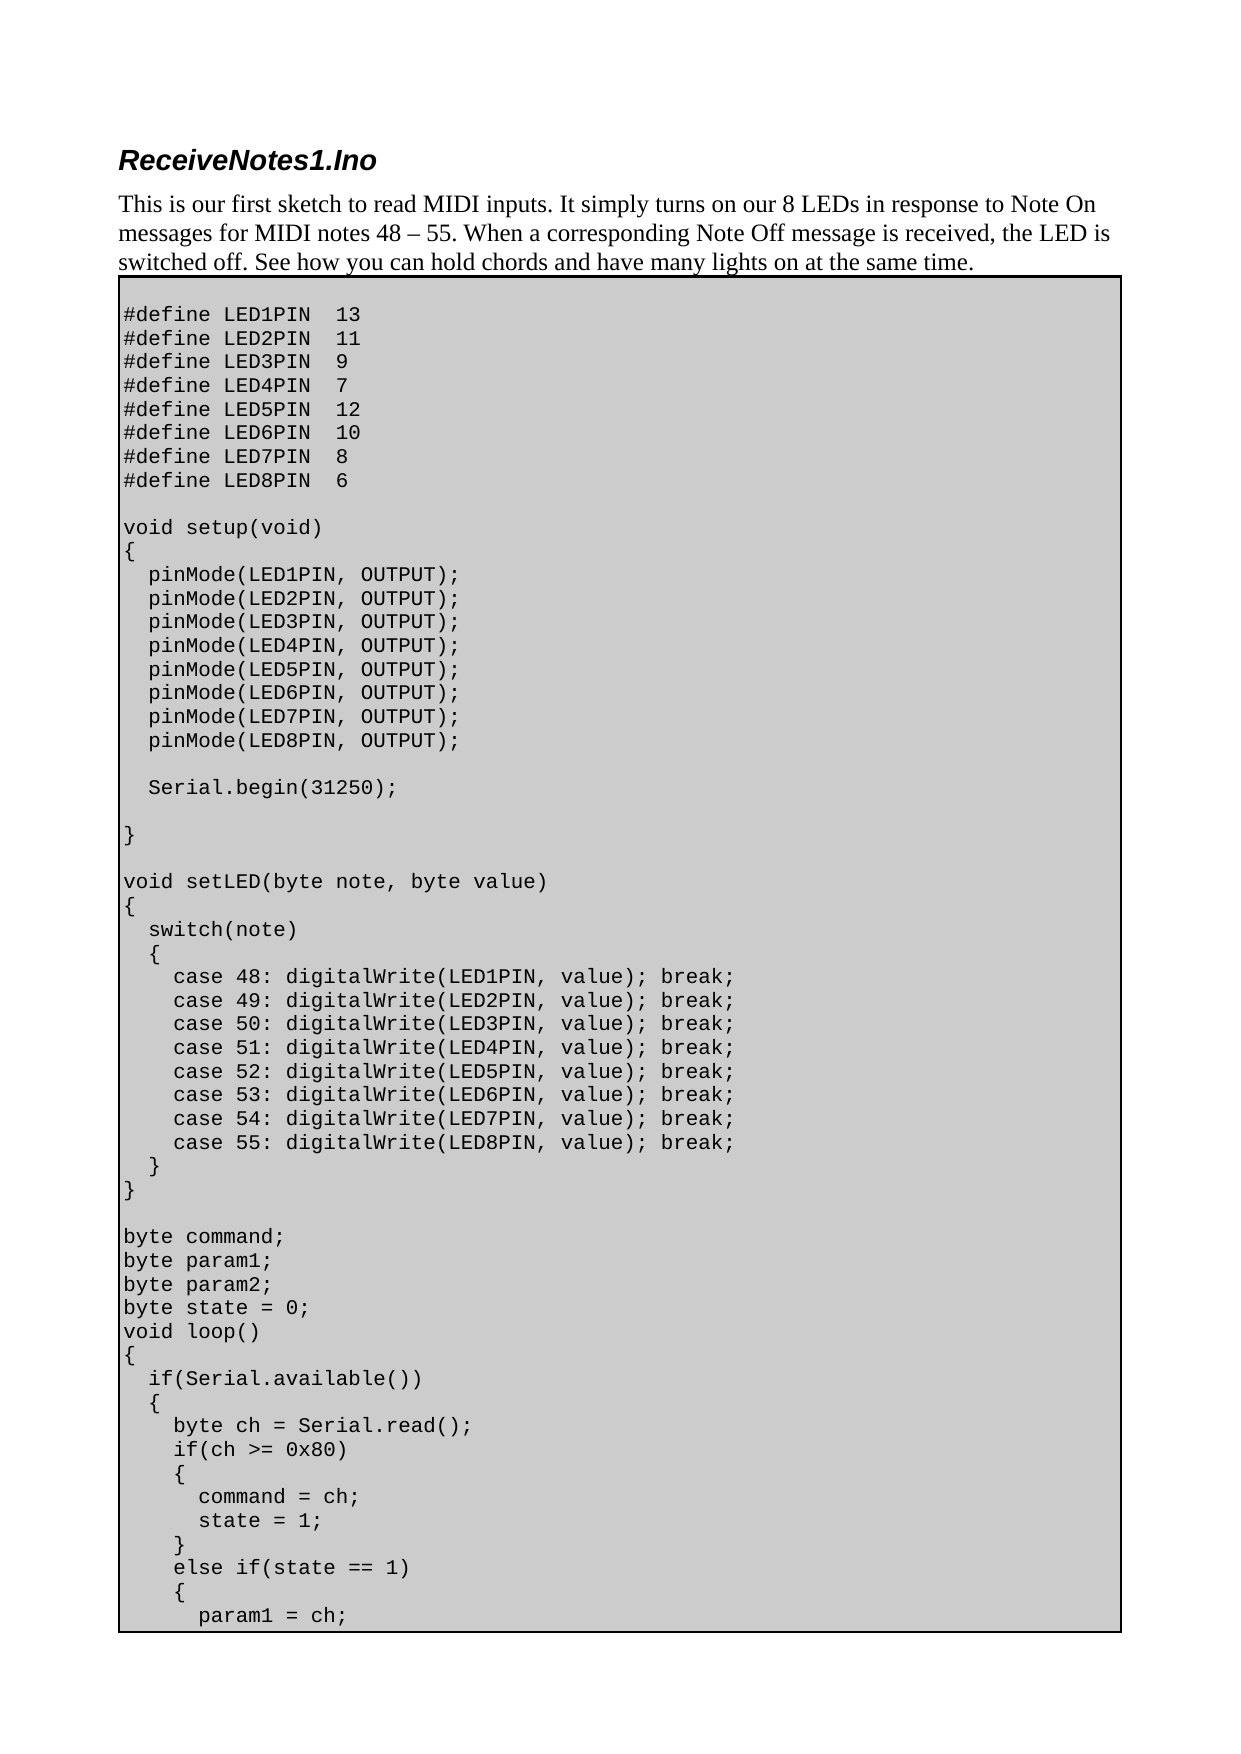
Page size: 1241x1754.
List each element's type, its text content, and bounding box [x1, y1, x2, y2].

text case 49: digitalWrite(LED2PIN, value); break; [120, 985, 1120, 1008]
text This is our first sketch to read MIDI inputs. It simply turns on our 8 LEDs in response to Note On messages for MIDI notes 48 – 55. When a corresponding Note Off message is received, the LED is switched off. See how you can hold chords and have many lights on at the same time. [118, 189, 1122, 275]
text pinMode(LED7PIN, OUTPUT); [120, 701, 1120, 725]
text { [120, 1458, 1120, 1481]
text case 52: digitalWrite(LED5PIN, value); break; [120, 1056, 1120, 1079]
text #define LED1PIN 13 [120, 299, 1120, 323]
text else if(state == 1) [120, 1552, 1120, 1576]
text void loop() [120, 1316, 1120, 1339]
text { [120, 1576, 1120, 1599]
text state = 1; [120, 1505, 1120, 1529]
text #define LED8PIN 6 [120, 464, 1120, 488]
text byte param1; [120, 1245, 1120, 1268]
text { [120, 890, 1120, 914]
text } [120, 1150, 1120, 1174]
text #define LED6PIN 10 [120, 417, 1120, 441]
text void setLED(byte note, byte value) [120, 867, 1120, 890]
text case 51: digitalWrite(LED4PIN, value); break; [120, 1032, 1120, 1056]
text case 55: digitalWrite(LED8PIN, value); break; [120, 1127, 1120, 1150]
text #define LED2PIN 11 [120, 323, 1120, 346]
text byte state = 0; [120, 1292, 1120, 1316]
text #define LED7PIN 8 [120, 441, 1120, 464]
text byte param2; [120, 1268, 1120, 1292]
text void setup(void) [120, 512, 1120, 536]
text pinMode(LED8PIN, OUTPUT); [120, 725, 1120, 748]
text } [120, 819, 1120, 843]
subtitle ReceiveNotes1.Ino [118, 143, 1122, 177]
text case 54: digitalWrite(LED7PIN, value); break; [120, 1103, 1120, 1127]
text pinMode(LED1PIN, OUTPUT); [120, 559, 1120, 583]
text param1 = ch; [120, 1599, 1120, 1631]
text case 53: digitalWrite(LED6PIN, value); break; [120, 1079, 1120, 1103]
text case 48: digitalWrite(LED1PIN, value); break; [120, 961, 1120, 985]
text pinMode(LED4PIN, OUTPUT); [120, 630, 1120, 654]
text } [120, 1529, 1120, 1552]
text { [120, 1387, 1120, 1410]
text { [120, 937, 1120, 961]
text if(ch >= 0x80) [120, 1434, 1120, 1458]
text pinMode(LED2PIN, OUTPUT); [120, 583, 1120, 606]
text if(Serial.available()) [120, 1363, 1120, 1387]
text #define LED4PIN 7 [120, 370, 1120, 394]
text case 50: digitalWrite(LED3PIN, value); break; [120, 1008, 1120, 1032]
text switch(note) [120, 914, 1120, 937]
text { [120, 1339, 1120, 1363]
text { [120, 536, 1120, 559]
text byte ch = Serial.read(); [120, 1410, 1120, 1434]
text } [120, 1174, 1120, 1198]
text pinMode(LED5PIN, OUTPUT); [120, 654, 1120, 677]
text command = ch; [120, 1481, 1120, 1505]
text #define LED3PIN 9 [120, 346, 1120, 370]
text pinMode(LED3PIN, OUTPUT); [120, 606, 1120, 630]
text byte command; [120, 1221, 1120, 1245]
text Serial.begin(31250); [120, 772, 1120, 796]
text pinMode(LED6PIN, OUTPUT); [120, 677, 1120, 701]
text #define LED5PIN 12 [120, 394, 1120, 417]
